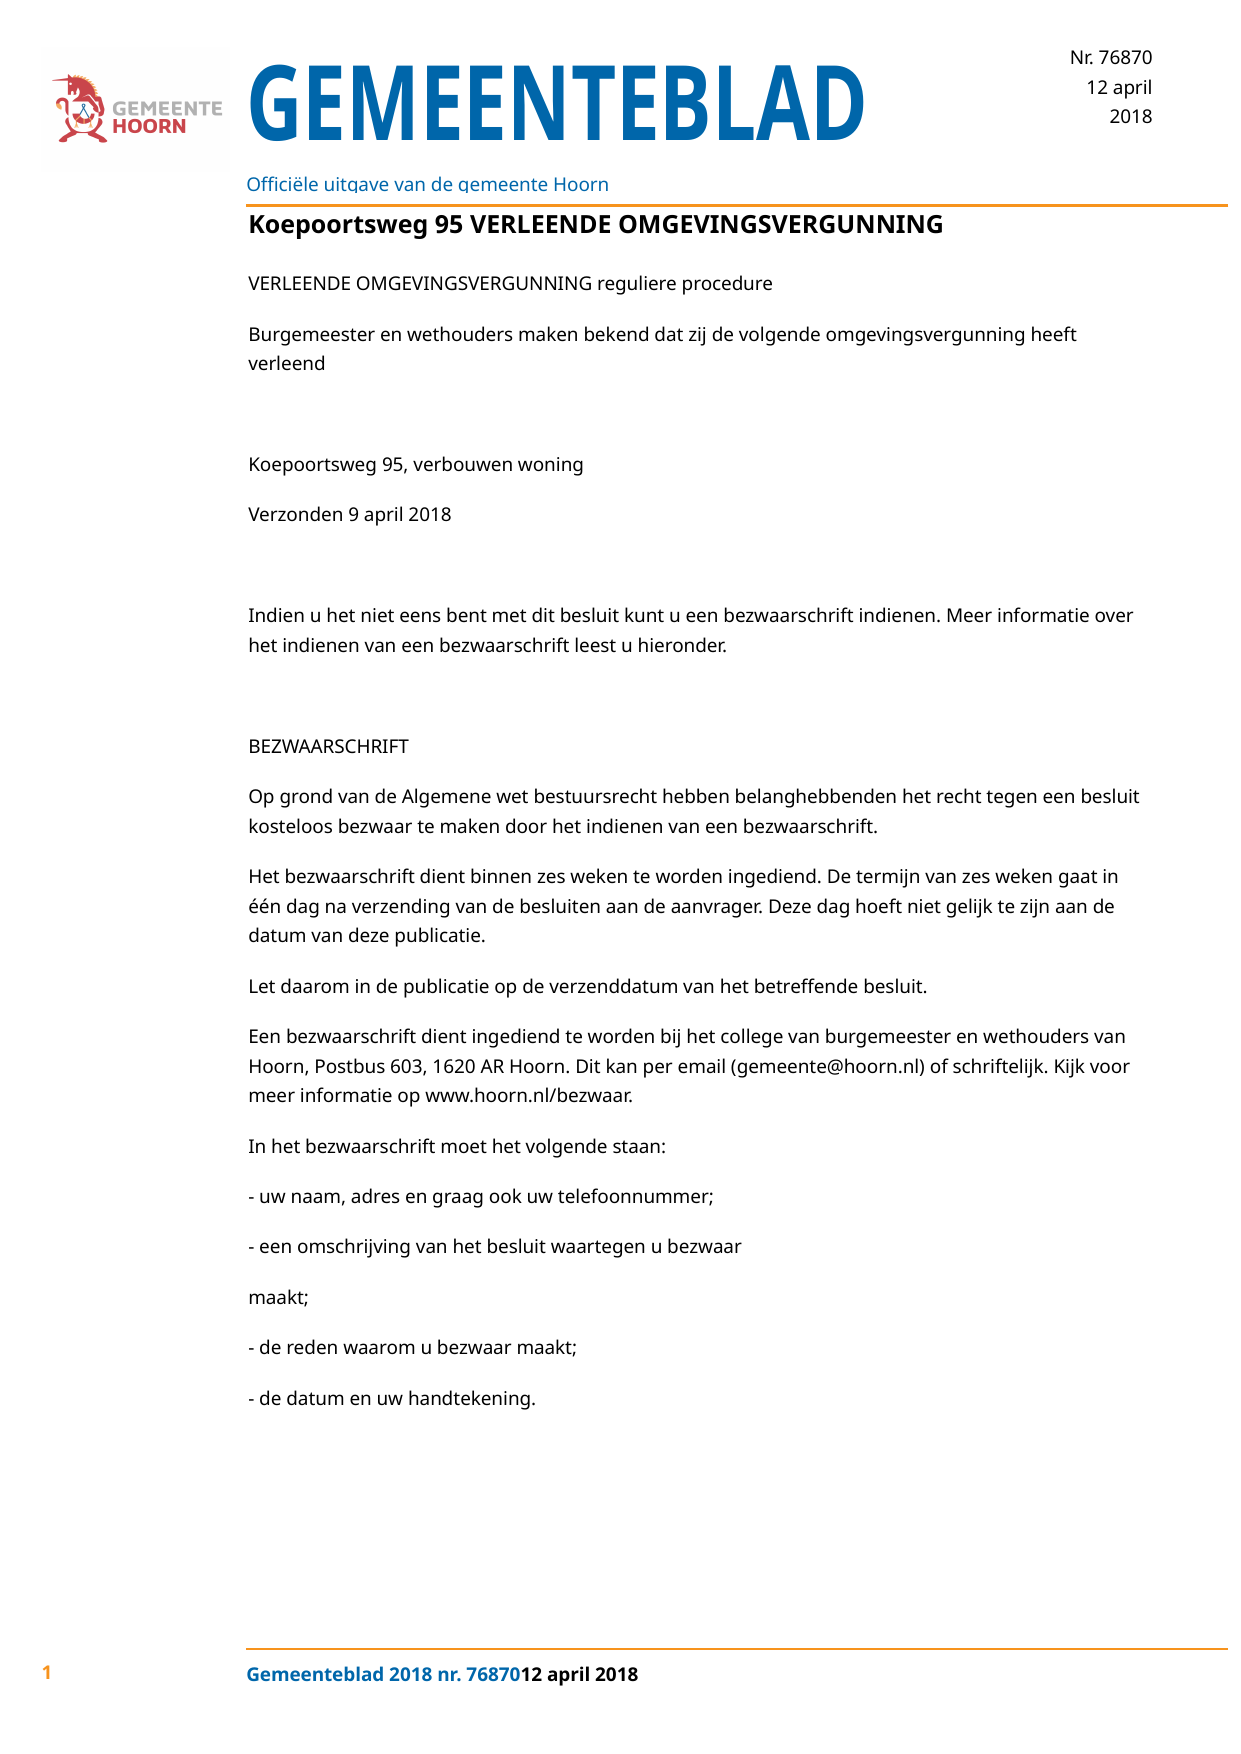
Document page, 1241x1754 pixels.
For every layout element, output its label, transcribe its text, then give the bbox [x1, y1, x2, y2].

text Verzonden 9 april 2018 [248, 502, 1152, 527]
text Let daarom in de publicatie op de verzenddatum van het betreffende besluit. [248, 973, 1152, 998]
text VERLEENDE OMGEVINGSVERGUNNING reguliere procedure [248, 270, 1152, 296]
picture [41, 47, 231, 172]
text - een omschrijving van het besluit waartegen u bezwaar [248, 1234, 1152, 1259]
text Koepoortsweg 95, verbouwen woning [248, 451, 1152, 477]
text - de reden waarom u bezwaar maakt; [248, 1334, 1152, 1360]
text BEZWAARSCHRIFT [248, 733, 1152, 758]
text Koepoortsweg 95 VERLEENDE OMGEVINGSVERGUNNING [248, 207, 1152, 241]
text - de datum en uw handtekening. [248, 1385, 1152, 1411]
text Het bezwaarschrift dient binnen zes weken te worden ingediend. De termijn van zes weken gaat in één dag na verzending van de besluiten aan de aanvrager. Deze dag hoeft niet gelijk te zijn aan de datum van deze publicatie. [248, 863, 1152, 948]
text Een bezwaarschrift dient ingediend te worden bij het college van burgemeester en wethouders van Hoorn, Postbus 603, 1620 AR Hoorn. Dit kan per email (gemeente@hoorn.nl) of schriftelijk. Kijk voor meer informatie op www.hoorn.nl/bezwaar. [248, 1023, 1152, 1108]
text Indien u het niet eens bent met dit besluit kunt u een bezwaarschrift indienen. Meer informatie over het indienen van een bezwaarschrift leest u hieronder. [248, 602, 1152, 658]
text In het bezwaarschrift moet het volgende staan: [248, 1133, 1152, 1158]
text Op grond van de Algemene wet bestuursrecht hebben belanghebbenden het recht tegen een besluit kosteloos bezwaar te maken door het indienen van een bezwaarschrift. [248, 783, 1152, 838]
text Burgemeester en wethouders maken bekend dat zij de volgende omgevingsvergunning heeft verleend [248, 321, 1152, 376]
text maakt; [248, 1284, 1152, 1310]
text - uw naam, adres en graag ook uw telefoonnummer; [248, 1183, 1152, 1209]
